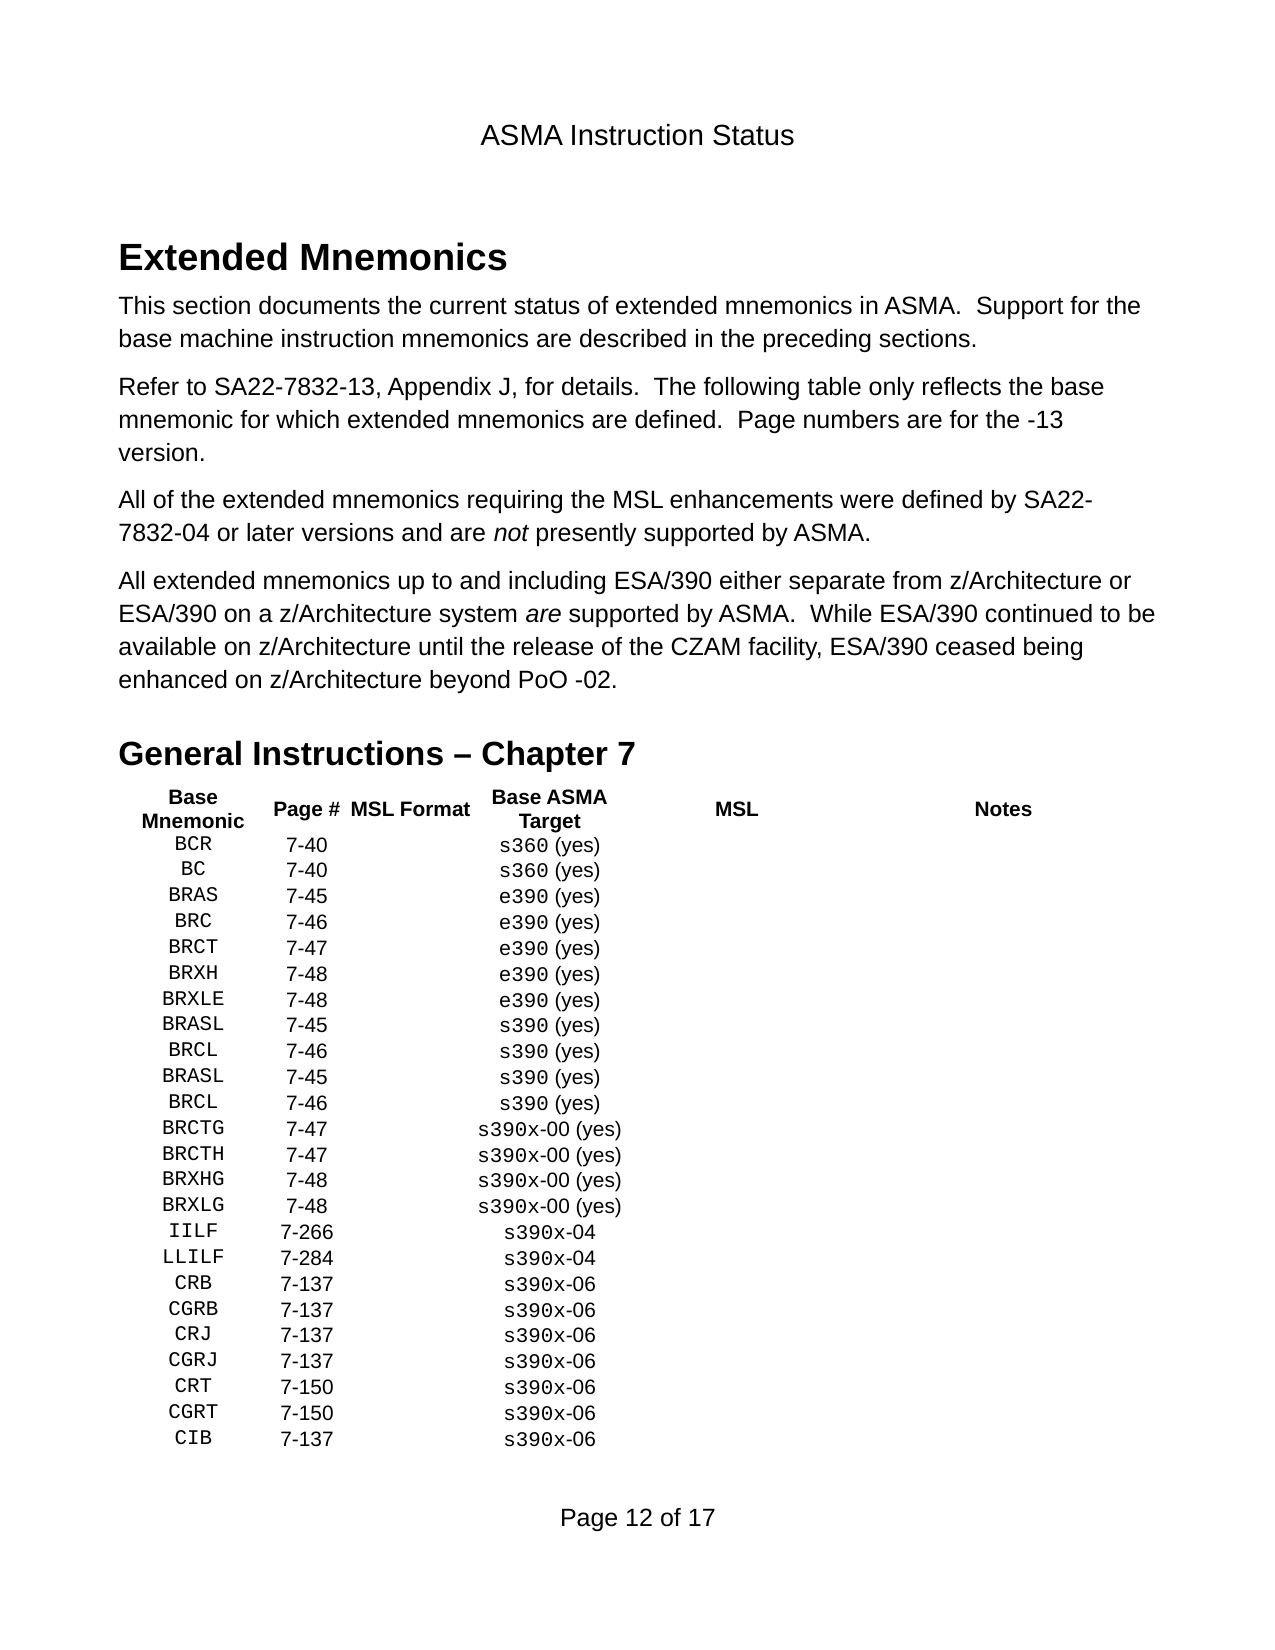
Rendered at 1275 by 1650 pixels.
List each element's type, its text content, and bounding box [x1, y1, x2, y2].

table_cell [346, 1349, 475, 1375]
table_cell [850, 1401, 1157, 1427]
table_cell 7-46 [268, 1039, 346, 1065]
table_cell [624, 1168, 849, 1194]
table_cell [346, 1013, 475, 1039]
table_cell [850, 1272, 1157, 1297]
table_cell s390x-06 [475, 1401, 624, 1427]
table_cell [624, 1427, 849, 1452]
table_cell [624, 1349, 849, 1375]
table_cell [624, 884, 849, 910]
text All extended mnemonics up to and including ESA/390 either separate from z/Architecture or ESA/390 on a z/Architecture system are supported by ASMA. While ESA/390 continued to be available on z/Architecture until the release of the CZAM facility, ESA/390 ceased being enhanced on z/Architecture beyond PoO -02. [118, 566, 1157, 694]
table_cell [624, 1091, 849, 1117]
table_cell [624, 1194, 849, 1220]
table_cell [624, 1375, 849, 1401]
text All of the extended mnemonics requiring the MSL enhancements were defined by SA22-7832-04 or later versions and are not presently supported by ASMA. [118, 485, 1157, 547]
table_cell BRCTG [118, 1117, 268, 1142]
table_cell BRXHG [118, 1168, 268, 1194]
table_cell BCR [118, 833, 268, 858]
table_cell s390x-06 [475, 1272, 624, 1297]
table_cell BRCL [118, 1039, 268, 1065]
table_header Page # [268, 785, 346, 832]
subtitle Extended Mnemonics [118, 235, 1157, 278]
table_cell [346, 1323, 475, 1349]
text Refer to SA22-7832-13, Appendix J, for details. The following table only reflects the base mnemonic for which extended mnemonics are defined. Page numbers are for the -13 version. [118, 372, 1157, 466]
table_cell s390x-04 [475, 1246, 624, 1272]
table_cell [346, 988, 475, 1013]
table_cell 7-137 [268, 1323, 346, 1349]
table_cell 7-266 [268, 1220, 346, 1246]
table_cell [346, 1246, 475, 1272]
table_cell s390 (yes) [475, 1091, 624, 1117]
table_cell 7-47 [268, 936, 346, 962]
table_header Base ASMA Target [475, 785, 624, 832]
table_cell s390x-04 [475, 1220, 624, 1246]
table_cell CGRT [118, 1401, 268, 1427]
table_cell s390 (yes) [475, 1039, 624, 1065]
table_cell BRXH [118, 962, 268, 987]
table_header Base Mnemonic [118, 785, 268, 832]
table_cell BRCL [118, 1091, 268, 1117]
table_cell [850, 1298, 1157, 1323]
table_cell BRCT [118, 936, 268, 962]
table_cell e390 (yes) [475, 884, 624, 910]
table_cell [346, 884, 475, 910]
table_cell 7-150 [268, 1401, 346, 1427]
table_cell 7-40 [268, 833, 346, 858]
table_cell [624, 1065, 849, 1091]
table_cell s390x-00 (yes) [475, 1143, 624, 1168]
table_cell [624, 1013, 849, 1039]
table_cell [850, 1039, 1157, 1065]
table_cell [346, 1427, 475, 1452]
table_cell [850, 1246, 1157, 1272]
table_cell CGRB [118, 1298, 268, 1323]
table_cell s390 (yes) [475, 1065, 624, 1091]
table_cell LLILF [118, 1246, 268, 1272]
table_cell [850, 1427, 1157, 1452]
table_cell CRT [118, 1375, 268, 1401]
table_cell s390x-00 (yes) [475, 1168, 624, 1194]
table_cell [850, 858, 1157, 884]
table_cell [346, 1298, 475, 1323]
table_cell [850, 1065, 1157, 1091]
table_cell CRJ [118, 1323, 268, 1349]
table_cell [624, 910, 849, 936]
text This section documents the current status of extended mnemonics in ASMA. Support for the base machine instruction mnemonics are described in the preceding sections. [118, 291, 1157, 353]
table_cell BRASL [118, 1013, 268, 1039]
table_cell 7-46 [268, 1091, 346, 1117]
table_cell [624, 1401, 849, 1427]
table_header Notes [850, 785, 1157, 832]
table_cell e390 (yes) [475, 988, 624, 1013]
table_cell BRASL [118, 1065, 268, 1091]
table_cell [624, 936, 849, 962]
table_cell s390x-06 [475, 1298, 624, 1323]
table_cell [850, 1220, 1157, 1246]
table_cell CGRJ [118, 1349, 268, 1375]
table_cell [624, 1298, 849, 1323]
table_cell [346, 1168, 475, 1194]
table_cell e390 (yes) [475, 962, 624, 987]
subtitle General Instructions – Chapter 7 [118, 733, 1157, 772]
table_cell [346, 910, 475, 936]
table_cell 7-48 [268, 962, 346, 987]
table_cell 7-47 [268, 1117, 346, 1142]
table_cell [346, 1117, 475, 1142]
table_cell 7-48 [268, 1168, 346, 1194]
table_cell [850, 1323, 1157, 1349]
table_cell [850, 1013, 1157, 1039]
table_cell 7-40 [268, 858, 346, 884]
table_cell 7-137 [268, 1298, 346, 1323]
table_cell 7-45 [268, 1065, 346, 1091]
table_cell [346, 962, 475, 987]
table_cell [850, 884, 1157, 910]
table_cell [624, 833, 849, 858]
table_cell s390x-06 [475, 1349, 624, 1375]
table_cell 7-46 [268, 910, 346, 936]
table_cell [346, 1401, 475, 1427]
table_cell [850, 988, 1157, 1013]
table_cell 7-48 [268, 1194, 346, 1220]
table_cell [346, 833, 475, 858]
table_cell s390x-00 (yes) [475, 1194, 624, 1220]
table_cell s360 (yes) [475, 833, 624, 858]
table_cell [624, 1323, 849, 1349]
table_cell BRXLE [118, 988, 268, 1013]
table_cell [624, 1272, 849, 1297]
table_cell BC [118, 858, 268, 884]
table_cell 7-137 [268, 1349, 346, 1375]
table_cell [346, 1065, 475, 1091]
table_cell e390 (yes) [475, 936, 624, 962]
table_cell 7-137 [268, 1272, 346, 1297]
table_cell BRC [118, 910, 268, 936]
table_cell [346, 1091, 475, 1117]
table_cell [850, 910, 1157, 936]
table_cell s390x-00 (yes) [475, 1117, 624, 1142]
table_cell [850, 1091, 1157, 1117]
table_cell [850, 936, 1157, 962]
table_cell IILF [118, 1220, 268, 1246]
table_cell 7-48 [268, 988, 346, 1013]
table_header MSL Format [346, 785, 475, 832]
table_cell [624, 1117, 849, 1142]
table_cell [850, 1194, 1157, 1220]
table_cell s360 (yes) [475, 858, 624, 884]
table_cell [624, 1039, 849, 1065]
table_cell BRXLG [118, 1194, 268, 1220]
table_cell 7-284 [268, 1246, 346, 1272]
table_cell [346, 1375, 475, 1401]
table_cell [850, 1375, 1157, 1401]
table_cell [346, 936, 475, 962]
table_cell BRCTH [118, 1143, 268, 1168]
table_cell [624, 1143, 849, 1168]
table_cell [850, 1168, 1157, 1194]
table_cell [850, 962, 1157, 987]
table_cell e390 (yes) [475, 910, 624, 936]
table_cell CIB [118, 1427, 268, 1452]
table_cell [624, 1246, 849, 1272]
table_cell [850, 1143, 1157, 1168]
table_cell CRB [118, 1272, 268, 1297]
table_cell [346, 1143, 475, 1168]
table_cell [624, 858, 849, 884]
table_cell [850, 1349, 1157, 1375]
table_cell [850, 1117, 1157, 1142]
table_cell 7-45 [268, 1013, 346, 1039]
table_cell 7-45 [268, 884, 346, 910]
table_cell [346, 858, 475, 884]
table_cell [346, 1220, 475, 1246]
table_cell 7-137 [268, 1427, 346, 1452]
table_header MSL [624, 785, 849, 832]
table_cell 7-150 [268, 1375, 346, 1401]
table_cell BRAS [118, 884, 268, 910]
table_cell s390 (yes) [475, 1013, 624, 1039]
table_cell 7-47 [268, 1143, 346, 1168]
table_cell s390x-06 [475, 1427, 624, 1452]
table_cell s390x-06 [475, 1323, 624, 1349]
table_cell [624, 988, 849, 1013]
table_cell s390x-06 [475, 1375, 624, 1401]
table_cell [346, 1272, 475, 1297]
table_cell [850, 833, 1157, 858]
table_cell [624, 1220, 849, 1246]
table_cell [346, 1039, 475, 1065]
table_cell [346, 1194, 475, 1220]
table_cell [624, 962, 849, 987]
